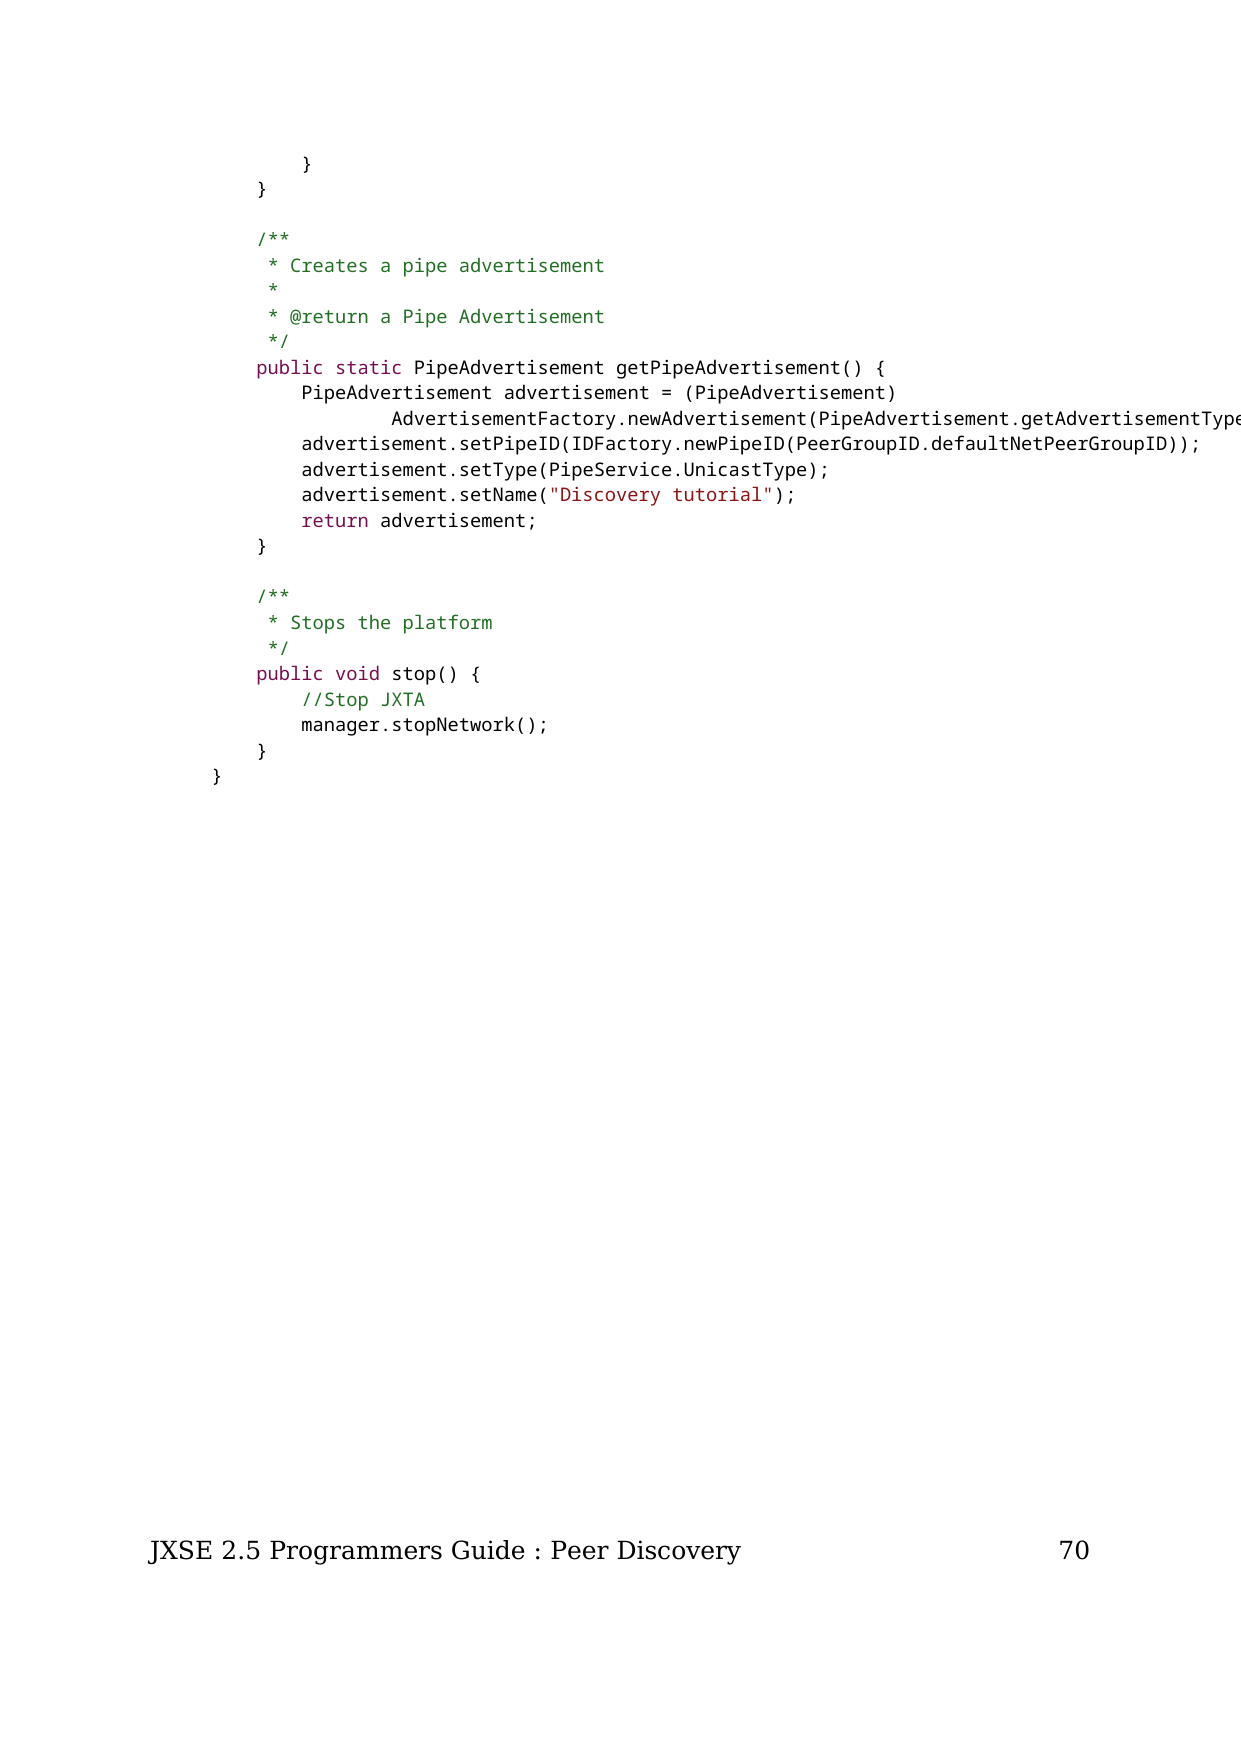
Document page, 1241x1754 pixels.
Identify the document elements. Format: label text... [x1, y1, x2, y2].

text PipeAdvertisement advertisement = (PipeAdvertisement) [211, 380, 1240, 405]
text * @return a Pipe Advertisement [211, 303, 1240, 329]
text * Creates a pipe advertisement [211, 252, 1240, 278]
text } [211, 737, 1240, 762]
text advertisement.setType(PipeService.UnicastType); [211, 456, 1240, 482]
text public void stop() { [211, 660, 1240, 686]
text } [211, 176, 1240, 201]
text manager.stopNetwork(); [211, 711, 1240, 737]
text } [211, 150, 1240, 176]
text public static PipeAdvertisement getPipeAdvertisement() { [211, 354, 1240, 380]
text } [211, 762, 1240, 788]
text return advertisement; [211, 507, 1240, 533]
text * [211, 278, 1240, 303]
text /** [211, 584, 1240, 609]
text */ [211, 329, 1240, 354]
text * Stops the platform [211, 609, 1240, 635]
text /** [211, 227, 1240, 252]
text advertisement.setName("Discovery tutorial"); [211, 482, 1240, 507]
text advertisement.setPipeID(IDFactory.newPipeID(PeerGroupID.defaultNetPeerGroupID)); [211, 431, 1240, 456]
text } [211, 533, 1240, 558]
text */ [211, 635, 1240, 660]
text AdvertisementFactory.newAdvertisement(PipeAdvertisement.getAdvertisementType()); [211, 405, 1240, 431]
text //Stop JXTA [211, 686, 1240, 711]
